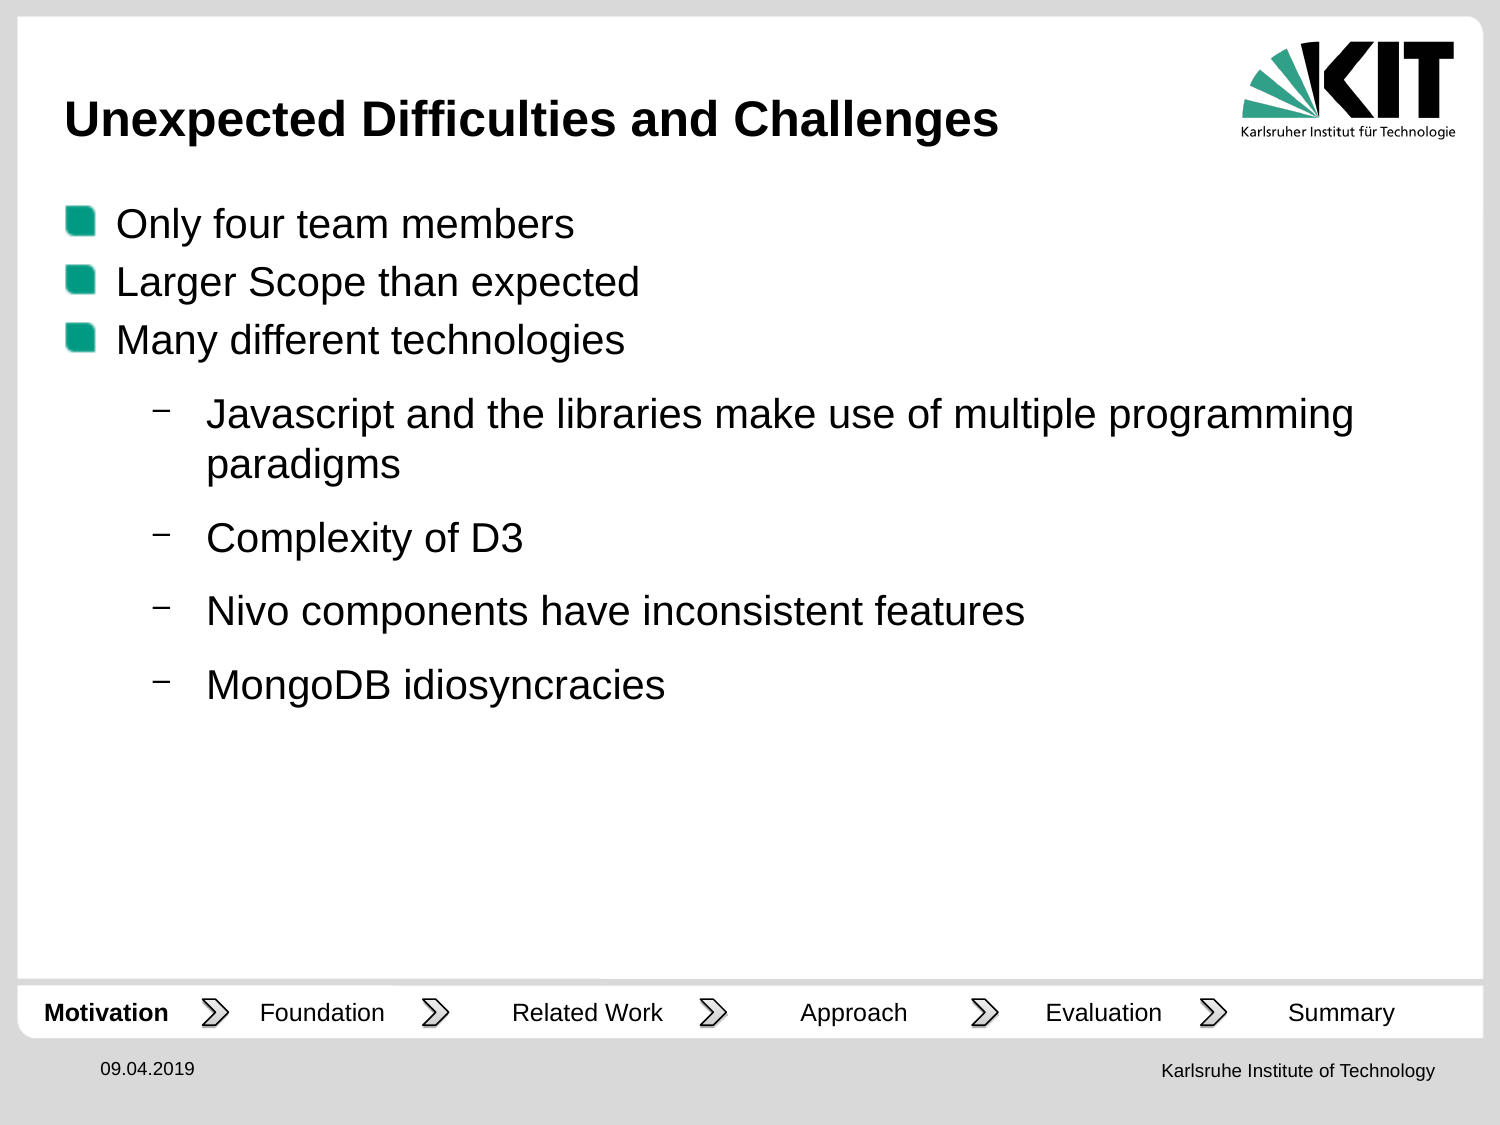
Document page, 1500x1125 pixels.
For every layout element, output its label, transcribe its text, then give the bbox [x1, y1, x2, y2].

text_box Evaluation [1030, 989, 1178, 1035]
text_box [422, 999, 449, 1026]
text_box Summary [1273, 989, 1483, 1035]
picture [0, 0, 1500, 1125]
text_box Related Work [497, 989, 679, 1035]
list Only four team members Larger Scope than expected Many different technologies Javascript and the libraries make use of multiple programming paradigms Complexity of D3 Nivo components have inconsistent features MongoDB idiosyncracies [64, 196, 1436, 966]
text_box Foundation [244, 989, 401, 1035]
slide_number 09.04.2019 [100, 1057, 272, 1117]
text_box [971, 999, 998, 1026]
text_box Approach [785, 989, 923, 1035]
text_box Motivation [29, 989, 187, 1035]
text_box [700, 999, 727, 1026]
text_box [202, 999, 229, 1026]
title Unexpected Difficulties and Challenges [64, 54, 1198, 147]
text_box [1200, 999, 1227, 1026]
